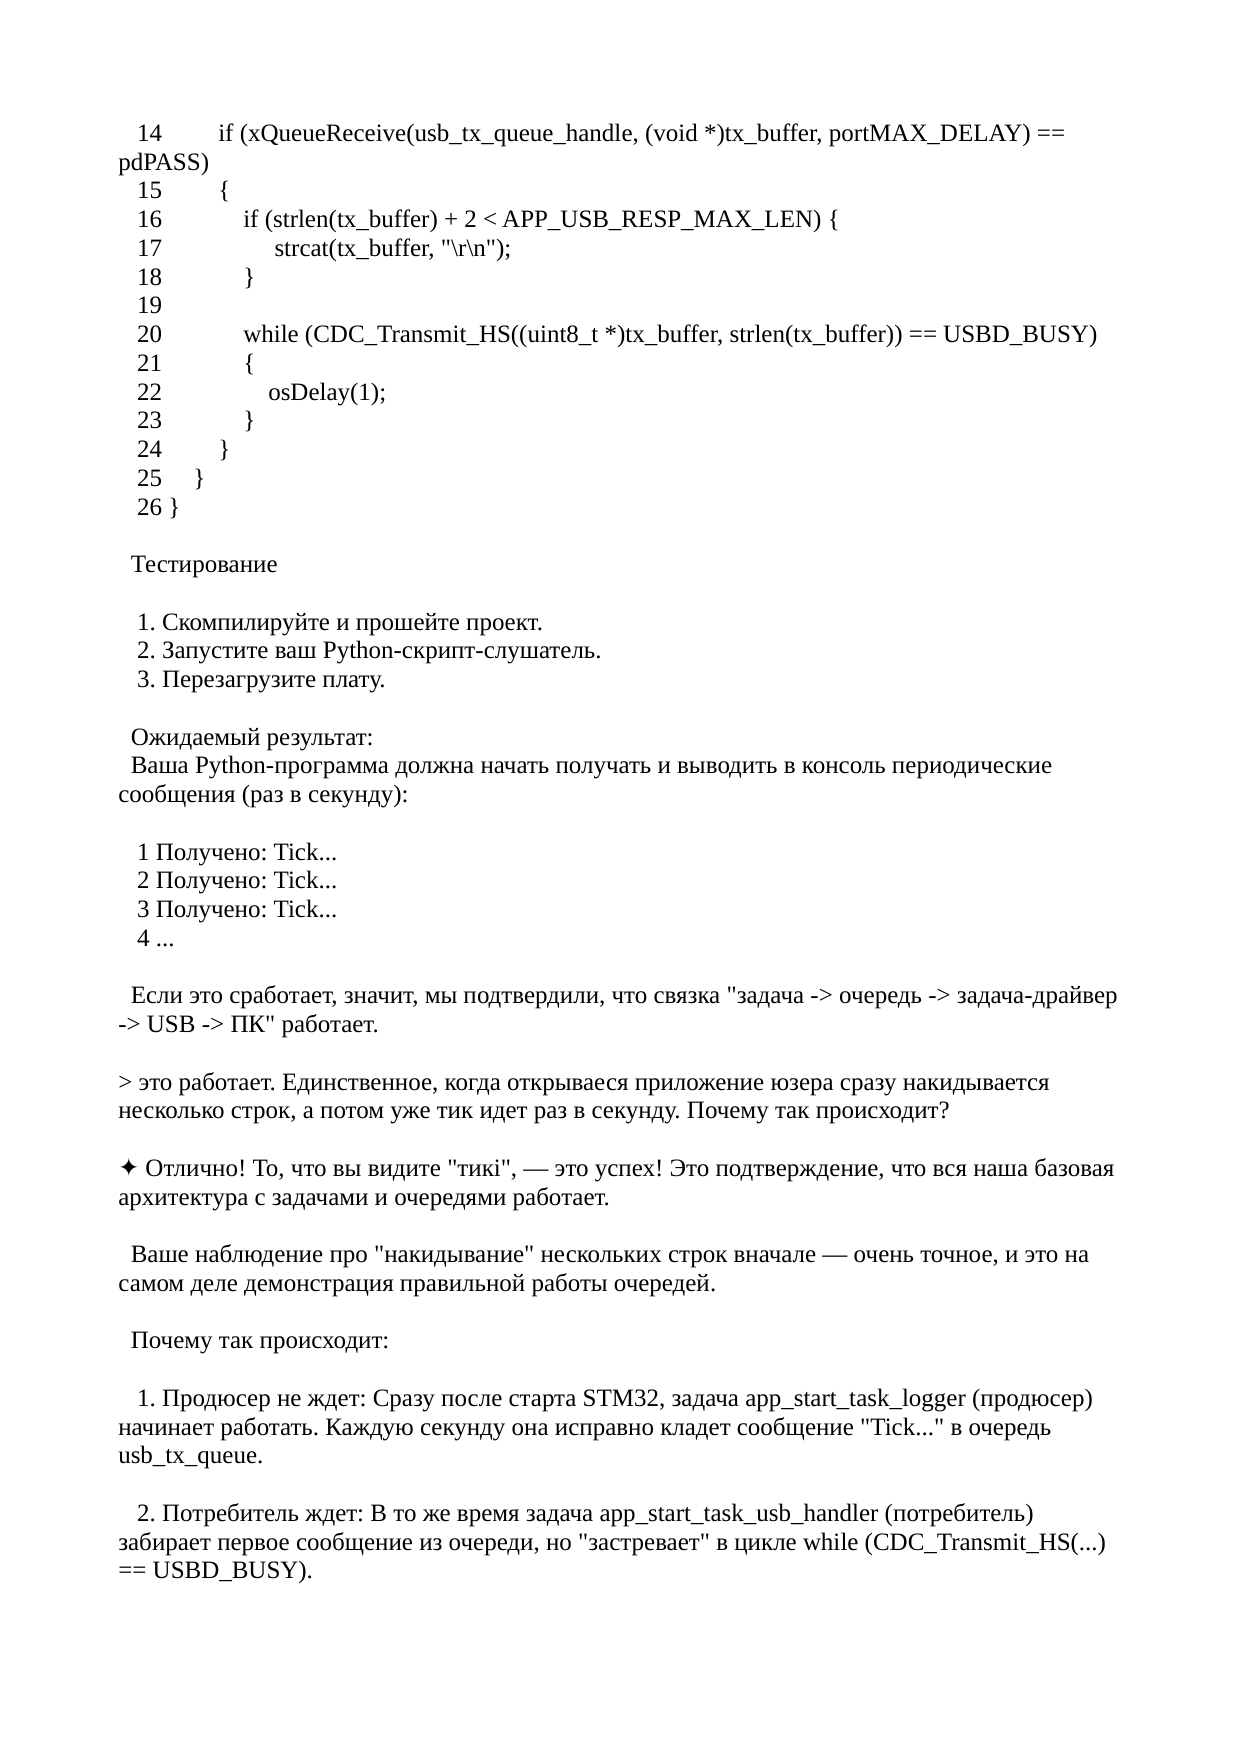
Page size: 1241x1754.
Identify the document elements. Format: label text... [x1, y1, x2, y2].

text 15 { [118, 176, 1122, 204]
text 18 } [118, 262, 1122, 291]
text Ваше наблюдение про "накидывание" нескольких строк вначале — очень точное, и это на самом деле демонстрация правильной работы очередей. [118, 1239, 1122, 1297]
text 24 } [118, 434, 1122, 463]
text 20 while (CDC_Transmit_HS((uint8_t *)tx_buffer, strlen(tx_buffer)) == USBD_BUSY) [118, 319, 1122, 348]
text 25 } [118, 463, 1122, 492]
text 23 } [118, 406, 1122, 434]
text 21 { [118, 348, 1122, 377]
text 22 osDelay(1); [118, 377, 1122, 406]
text 17 strcat(tx_buffer, "\r\n"); [118, 233, 1122, 262]
text 2 Получено: Tick... [118, 866, 1122, 894]
text > это работает. Единственное, когда открываеся приложение юзера сразу накидывается несколько строк, а потом уже тик идет раз в секунду. Почему так происходит? [118, 1067, 1122, 1124]
text 2. Потребитель ждет: В то же время задача app_start_task_usb_handler (потребитель) забирает первое сообщение из очереди, но "застревает" в цикле while (CDC_Transmit_HS(...) == USBD_BUSY). [118, 1498, 1122, 1584]
text Ваша Python-программа должна начать получать и выводить в консоль периодические сообщения (раз в секунду): [118, 751, 1122, 808]
text 3. Перезагрузите плату. [118, 664, 1122, 693]
text 1 Получено: Tick... [118, 837, 1122, 866]
text 1. Скомпилируйте и прошейте проект. [118, 607, 1122, 636]
text 3 Получено: Tick... [118, 894, 1122, 923]
text Тестирование [118, 549, 1122, 578]
text ✦ Отлично! То, что вы видите "тикі", — это успех! Это подтверждение, что вся наша базовая архитектура с задачами и очередями работает. [118, 1153, 1122, 1211]
text 14 if (xQueueReceive(usb_tx_queue_handle, (void *)tx_buffer, portMAX_DELAY) == pdPASS) [118, 118, 1122, 176]
text Ожидаемый результат: [118, 722, 1122, 751]
text 1. Продюсер не ждет: Сразу после старта STM32, задача app_start_task_logger (продюсер) начинает работать. Каждую секунду она исправно кладет сообщение "Tick..." в очередь usb_tx_queue. [118, 1383, 1122, 1469]
text Если это сработает, значит, мы подтвердили, что связка "задача -> очередь -> задача-драйвер -> USB -> ПК" работает. [118, 981, 1122, 1038]
text 4 ... [118, 923, 1122, 952]
text 26 } [118, 492, 1122, 521]
text Почему так происходит: [118, 1326, 1122, 1354]
text 19 [118, 291, 1122, 319]
text 16 if (strlen(tx_buffer) + 2 < APP_USB_RESP_MAX_LEN) { [118, 204, 1122, 233]
text 2. Запустите ваш Python-скрипт-слушатель. [118, 636, 1122, 664]
